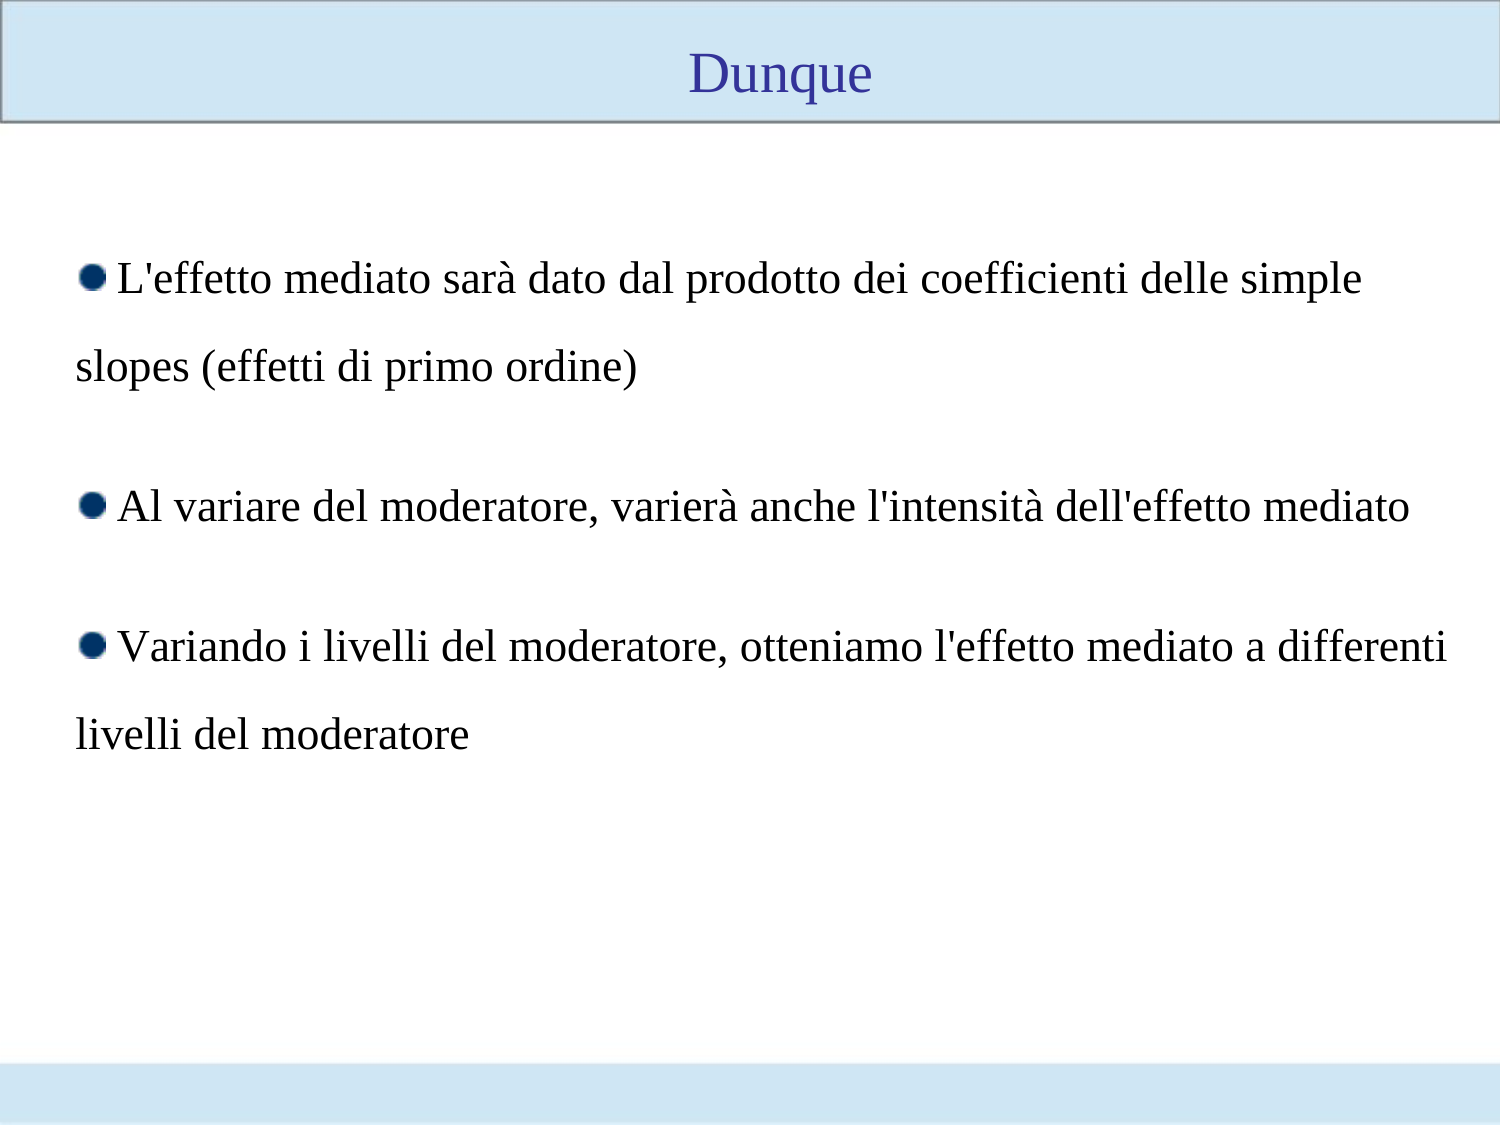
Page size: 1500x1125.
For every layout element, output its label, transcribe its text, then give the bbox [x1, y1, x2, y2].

title Dunque [249, 21, 1313, 117]
text_box L'effetto mediato sarà dato dal prodotto dei coefficienti delle simple slopes (effetti di primo ordine) Al variare del moderatore, varierà anche l'intensità dell'effetto mediato Variando i livelli del moderatore, otteniamo l'effetto mediato a differenti livelli del moderatore [60, 207, 1486, 767]
picture [0, 0, 1500, 1125]
